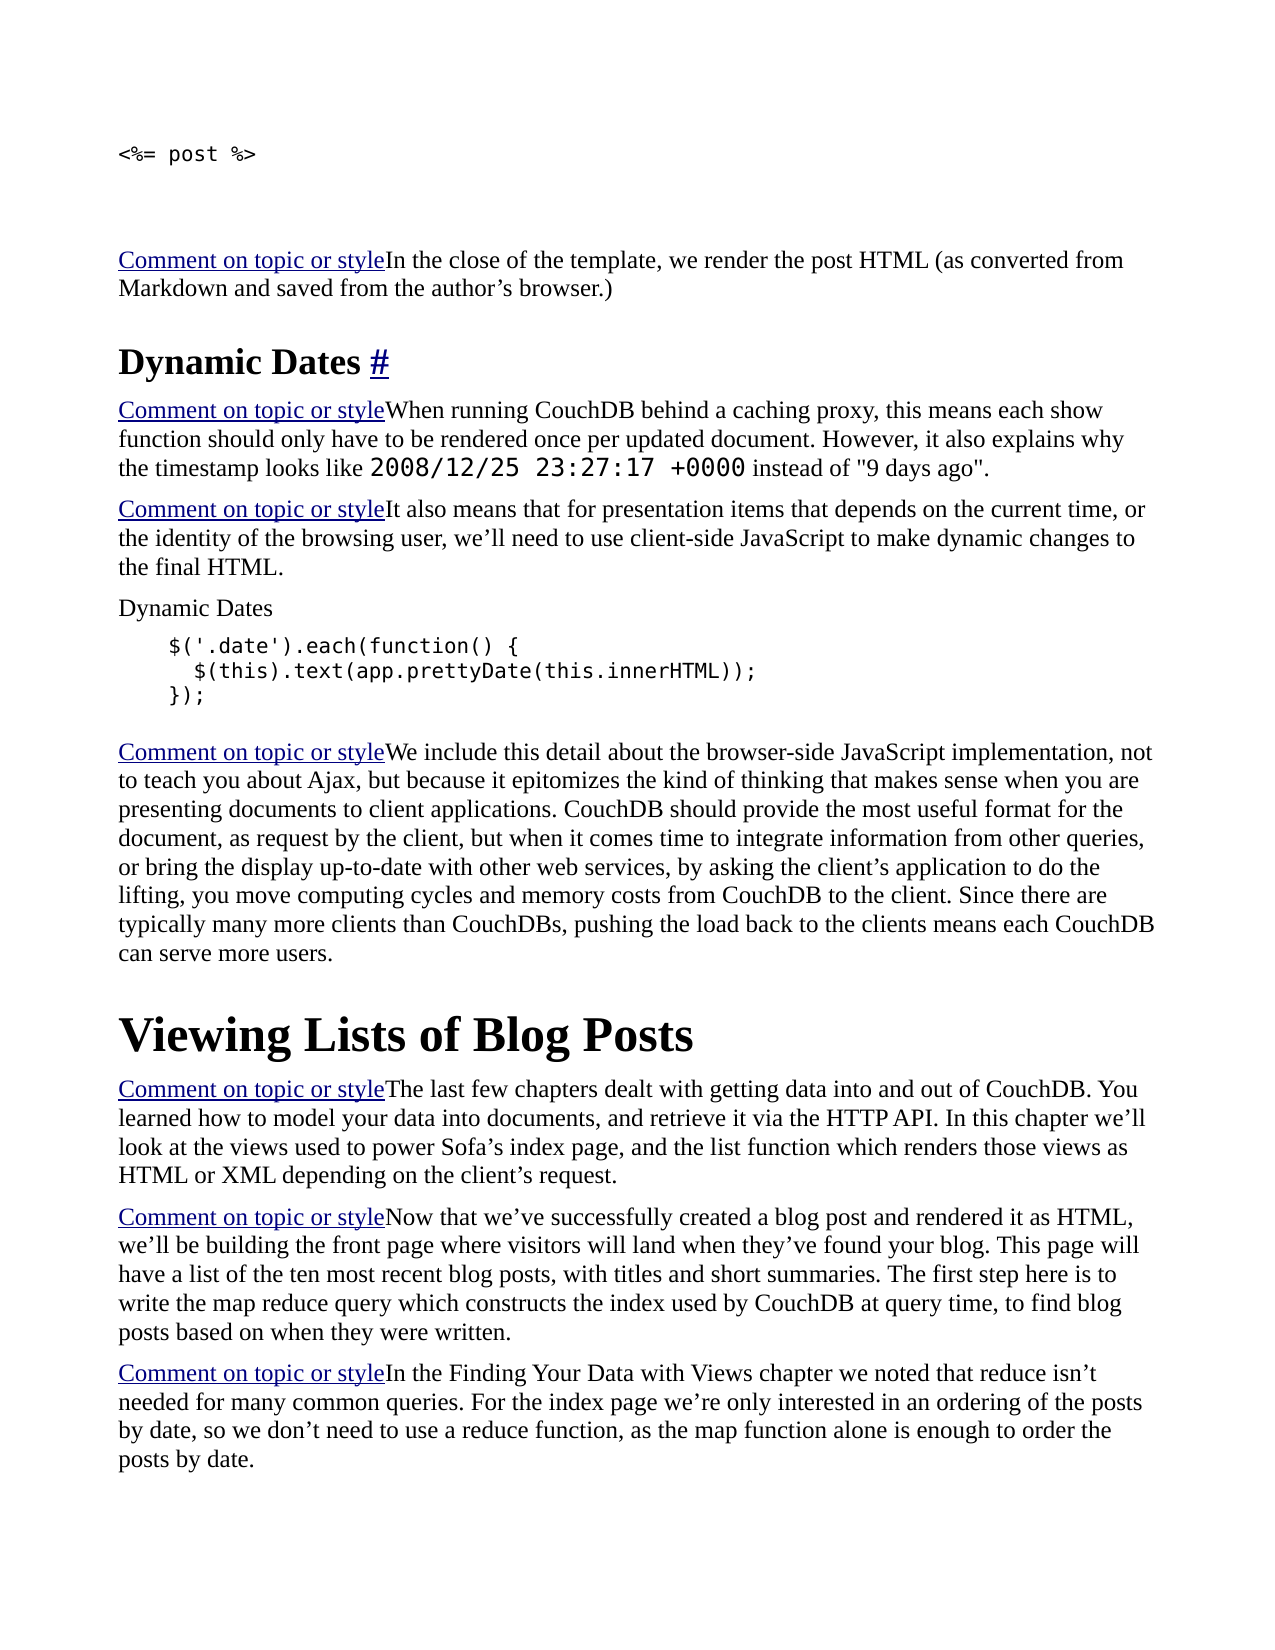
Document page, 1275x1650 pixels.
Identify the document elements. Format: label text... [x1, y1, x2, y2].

text Comment on topic or styleIt also means that for presentation items that depends on the current time, or the identity of the browsing user, we’ll need to use client-side JavaScript to make dynamic changes to the final HTML. [118, 494, 1157, 581]
text }); [118, 683, 1157, 707]
text Comment on topic or styleThe last few chapters dealt with getting data into and out of CouchDB. You learned how to model your data into documents, and retrieve it via the HTTP API. In this chapter we’ll look at the views used to power Sofa’s index page, and the list function which renders those views as HTML or XML depending on the client’s request. [118, 1074, 1157, 1189]
text Dynamic Dates [118, 593, 1157, 622]
text Comment on topic or styleWhen running CouchDB behind a caching proxy, this means each show function should only have to be rendered once per updated document. However, it also explains why the timestamp looks like 2008/12/25 23:27:17 +0000 instead of "9 days ago". [118, 395, 1157, 482]
text $(this).text(app.prettyDate(this.innerHTML)); [118, 659, 1157, 683]
subtitle Viewing Lists of Blog Posts [118, 1004, 1157, 1062]
text Comment on topic or styleIn the close of the template, we render the post HTML (as converted from Markdown and saved from the author’s browser.) [118, 245, 1157, 302]
text Comment on topic or styleNow that we’ve successfully created a blog post and rendered it as HTML, we’ll be building the front page where visitors will land when they’ve found your blog. This page will have a list of the ten most recent blog posts, with titles and short summaries. The first step here is to write the map reduce query which constructs the index used by CouchDB at query time, to find blog posts based on when they were written. [118, 1202, 1157, 1346]
text Comment on topic or styleWe include this detail about the browser-side JavaScript implementation, not to teach you about Ajax, but because it epitomizes the kind of thinking that makes sense when you are presenting documents to client applications. CouchDB should provide the most useful format for the document, as request by the client, but when it comes time to integrate information from other queries, or bring the display up-to-date with other web services, by asking the client’s application to do the lifting, you move computing cycles and memory costs from CouchDB to the client. Since there are typically many more clients than CouchDBs, pushing the load back to the clients means each CouchDB can serve more users. [118, 737, 1157, 967]
text $('.date').each(function() { [118, 634, 1157, 659]
subtitle Dynamic Dates # [118, 340, 1157, 383]
text <%= post %> [118, 142, 1157, 167]
text Comment on topic or styleIn the Finding Your Data with Views chapter we noted that reduce isn’t needed for many common queries. For the index page we’re only interested in an ordering of the posts by date, so we don’t need to use a reduce function, as the map function alone is enough to order the posts by date. [118, 1358, 1157, 1473]
